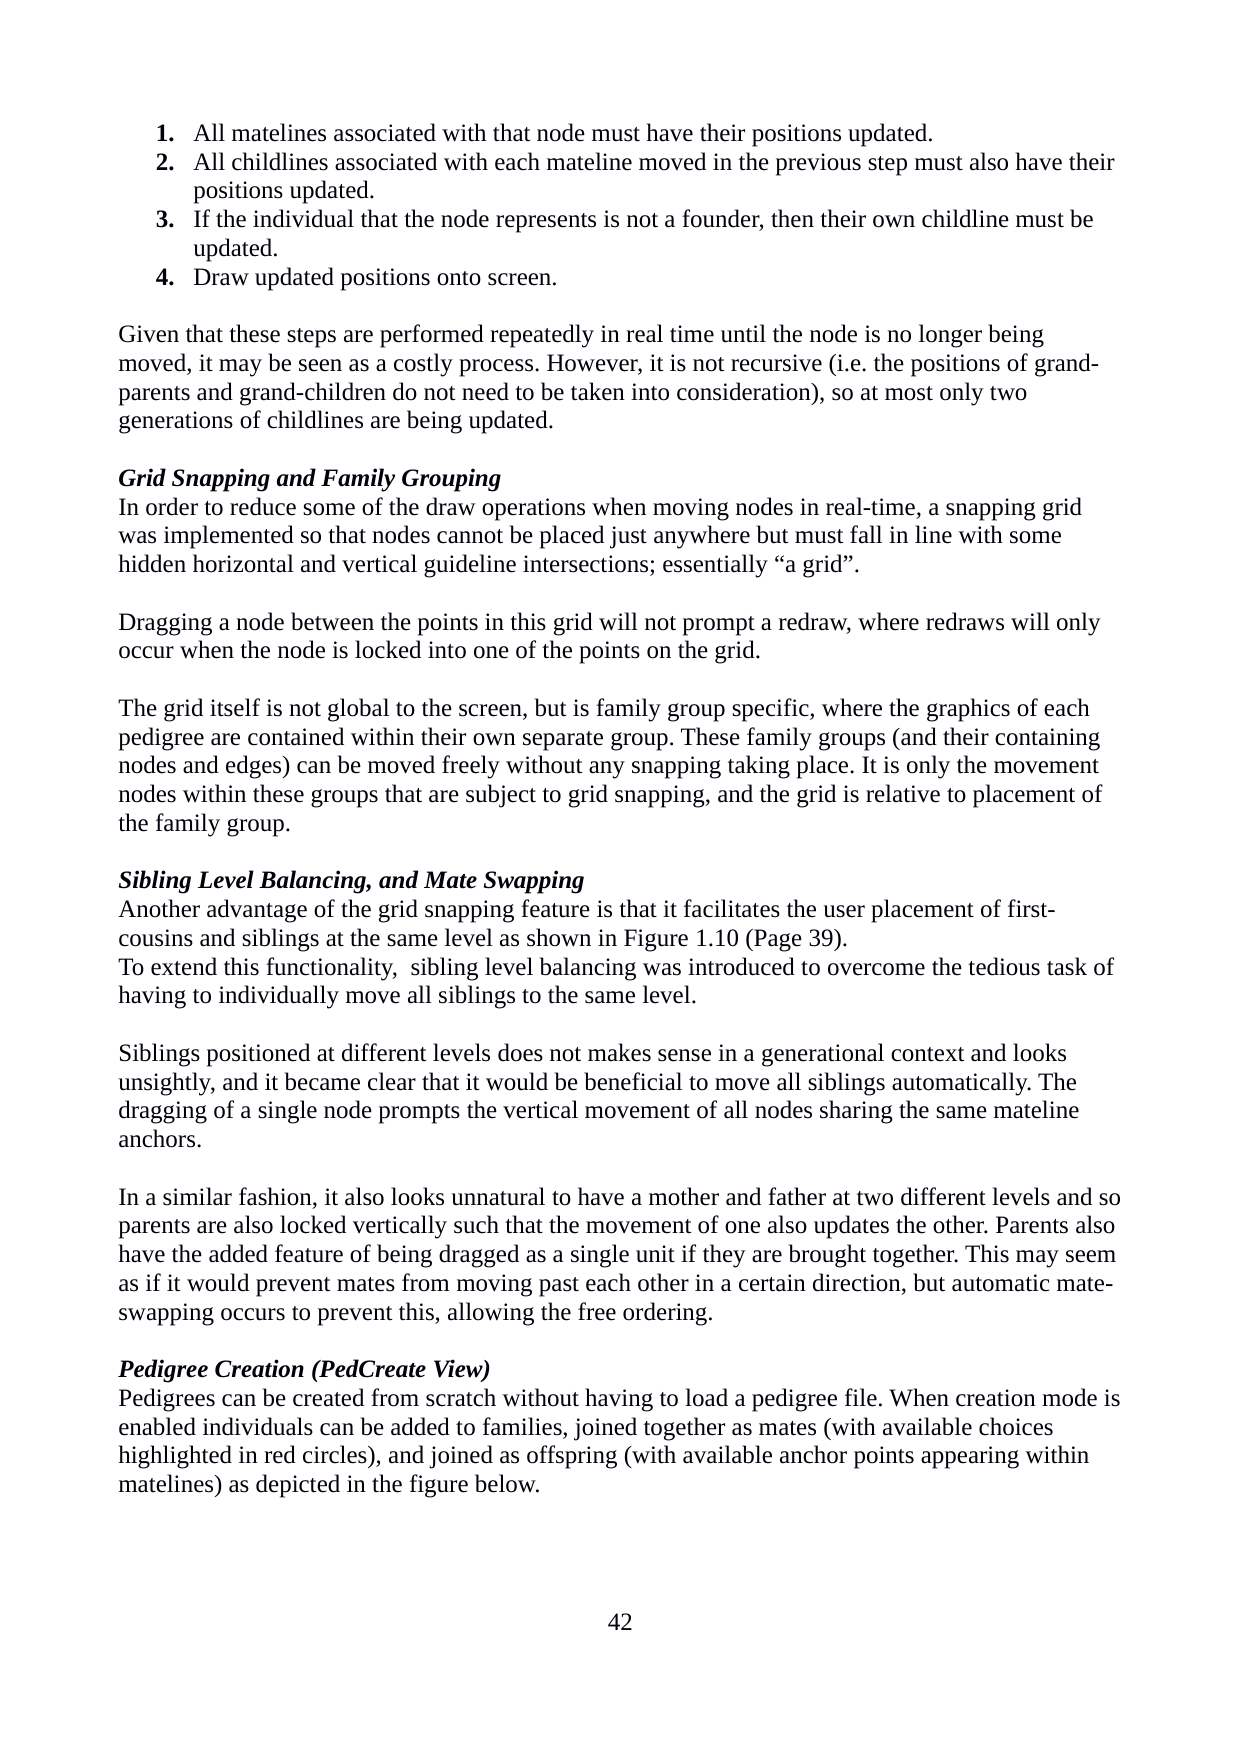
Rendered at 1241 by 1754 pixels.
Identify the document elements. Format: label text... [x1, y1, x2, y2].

text In order to reduce some of the draw operations when moving nodes in real-time, a snapping grid was implemented so that nodes cannot be placed just anywhere but must fall in line with some hidden horizontal and vertical guideline intersections; essentially “a grid”. [118, 492, 1122, 578]
text Pedigrees can be created from scratch without having to load a pedigree file. When creation mode is enabled individuals can be added to families, joined together as mates (with available choices highlighted in red circles), and joined as offspring (with available anchor points appearing within matelines) as depicted in the figure below. [118, 1383, 1122, 1498]
subtitle Grid Snapping and Family Grouping [118, 463, 1122, 492]
text Dragging a node between the points in this grid will not prompt a redraw, where redraws will only occur when the node is locked into one of the points on the grid. [118, 607, 1122, 664]
subtitle Sibling Level Balancing, and Mate Swapping [118, 866, 1122, 894]
subtitle Pedigree Creation (PedCreate View) [118, 1354, 1122, 1383]
list If the individual that the node represents is not a founder, then their own childline must be updated. [156, 204, 1122, 262]
text Another advantage of the grid snapping feature is that it facilitates the user placement of first-cousins and siblings at the same level as shown in Figure 1.10 (Page 46). [118, 894, 1122, 952]
list All childlines associated with each mateline moved in the previous step must also have their positions updated. [156, 147, 1122, 204]
text Siblings positioned at different levels does not makes sense in a generational context and looks unsightly, and it became clear that it would be beneficial to move all siblings automatically. The dragging of a single node prompts the vertical movement of all nodes sharing the same mateline anchors. [118, 1038, 1122, 1153]
text Given that these steps are performed repeatedly in real time until the node is no longer being moved, it may be seen as a costly process. However, it is not recursive (i.e. the positions of grand-parents and grand-children do not need to be taken into consideration), so at most only two generations of childlines are being updated. [118, 319, 1122, 434]
list All matelines associated with that node must have their positions updated. [156, 118, 1122, 147]
text In a similar fashion, it also looks unnatural to have a mother and father at two different levels and so parents are also locked vertically such that the movement of one also updates the other. Parents also have the added feature of being dragged as a single unit if they are brought together. This may seem as if it would prevent mates from moving past each other in a certain direction, but automatic mate-swapping occurs to prevent this, allowing the free ordering. [118, 1182, 1122, 1326]
text The grid itself is not global to the screen, but is family group specific, where the graphics of each pedigree are contained within their own separate group. These family groups (and their containing nodes and edges) can be moved freely without any snapping taking place. It is only the movement nodes within these groups that are subject to grid snapping, and the grid is relative to placement of the family group. [118, 693, 1122, 837]
list Draw updated positions onto screen. [156, 262, 1122, 291]
text To extend this functionality, sibling level balancing was introduced to overcome the tedious task of having to individually move all siblings to the same level. [118, 952, 1122, 1009]
